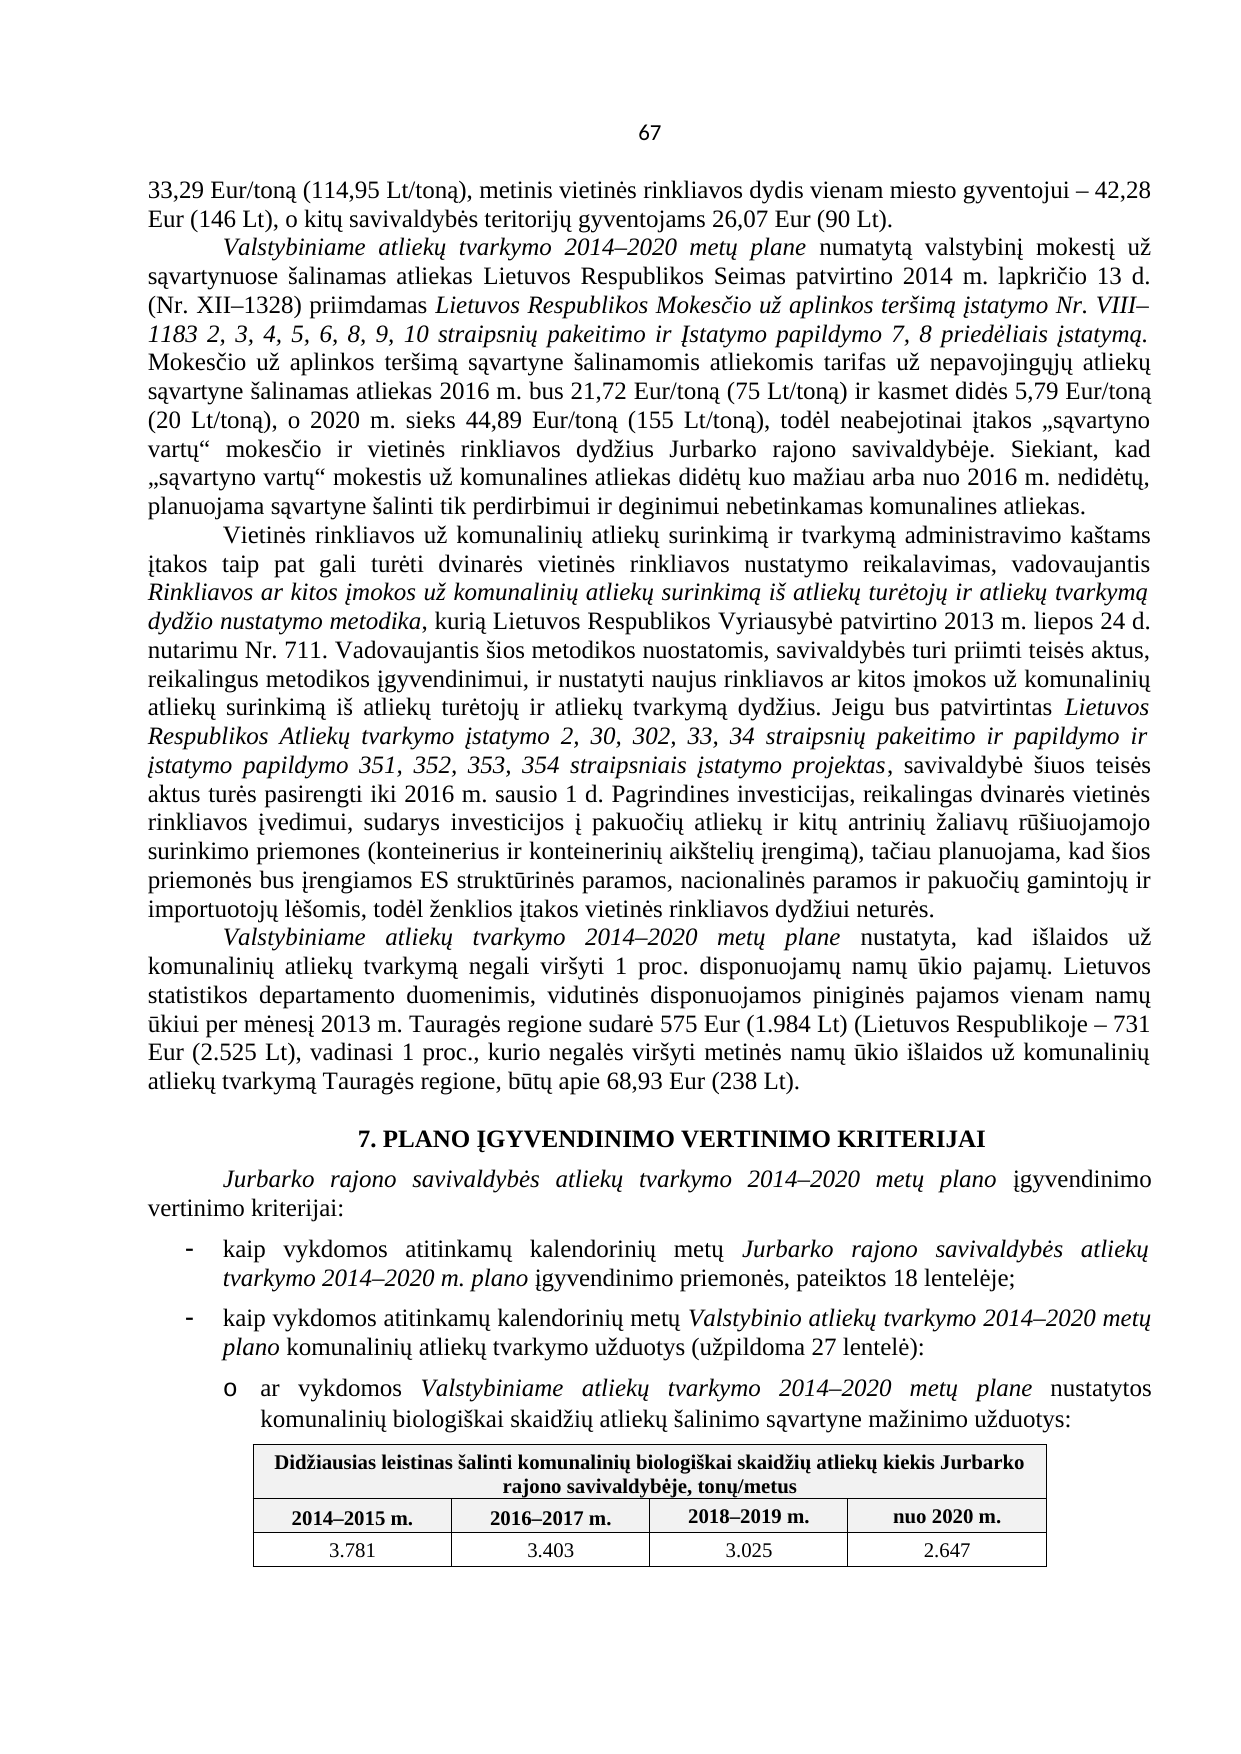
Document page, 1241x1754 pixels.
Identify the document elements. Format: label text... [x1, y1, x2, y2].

text Valstybiniame atliekų tvarkymo 2014–2020 metų plane numatytą valstybinį mokestį už sąvartynuose šalinamas atliekas Lietuvos Respublikos Seimas patvirtino 2014 m. lapkričio 13 d. (Nr. XII–1328) priimdamas Lietuvos Respublikos Mokesčio už aplinkos teršimą įstatymo Nr. VIII–1183 2, 3, 4, 5, 6, 8, 9, 10 straipsnių pakeitimo ir Įstatymo papildymo 7, 8 priedėliais įstatymą. Mokesčio už aplinkos teršimą sąvartyne šalinamomis atliekomis tarifas už nepavojingųjų atliekų sąvartyne šalinamas atliekas 2016 m. bus 21,72 Eur/toną (75 Lt/toną) ir kasmet didės 5,79 Eur/toną (20 Lt/toną), o 2020 m. sieks 44,89 Eur/toną (155 Lt/toną), todėl neabejotinai įtakos „sąvartyno vartų“ mokesčio ir vietinės rinkliavos dydžius Jurbarko rajono savivaldybėje. Siekiant, kad „sąvartyno vartų“ mokestis už komunalines atliekas didėtų kuo mažiau arba nuo 2016 m. nedidėtų, planuojama sąvartyne šalinti tik perdirbimui ir deginimui nebetinkamas komunalines atliekas. [148, 232, 1152, 520]
text  kaip vykdomos atitinkamų kalendorinių metų Jurbarko rajono savivaldybės atliekų tvarkymo 2014–2020 m. plano įgyvendinimo priemonės, pateiktos 18 lentelėje; [185, 1234, 1152, 1291]
table_cell 2018–2019 m. [650, 1499, 847, 1532]
table_cell 3.025 [650, 1533, 847, 1566]
text Vietinės rinkliavos už komunalinių atliekų surinkimą ir tvarkymą administravimo kaštams įtakos taip pat gali turėti dvinarės vietinės rinkliavos nustatymo reikalavimas, vadovaujantis Rinkliavos ar kitos įmokos už komunalinių atliekų surinkimą iš atliekų turėtojų ir atliekų tvarkymą dydžio nustatymo metodika, kurią Lietuvos Respublikos Vyriausybė patvirtino 2013 m. liepos 24 d. nutarimu Nr. 711. Vadovaujantis šios metodikos nuostatomis, savivaldybės turi priimti teisės aktus, reikalingus metodikos įgyvendinimui, ir nustatyti naujus rinkliavos ar kitos įmokos už komunalinių atliekų surinkimą iš atliekų turėtojų ir atliekų tvarkymą dydžius. Jeigu bus patvirtintas Lietuvos Respublikos Atliekų tvarkymo įstatymo 2, 30, 302, 33, 34 straipsnių pakeitimo ir papildymo ir įstatymo papildymo 351, 352, 353, 354 straipsniais įstatymo projektas, savivaldybė šiuos teisės aktus turės pasirengti iki 2016 m. sausio 1 d. Pagrindines investicijas, reikalingas dvinarės vietinės rinkliavos įvedimui, sudarys investicijos į pakuočių atliekų ir kitų antrinių žaliavų rūšiuojamojo surinkimo priemones (konteinerius ir konteinerinių aikštelių įrengimą), tačiau planuojama, kad šios priemonės bus įrengiamos ES struktūrinės paramos, nacionalinės paramos ir pakuočių gamintojų ir importuotojų lėšomis, todėl ženklios įtakos vietinės rinkliavos dydžiui neturės. [148, 520, 1152, 922]
table_cell 2016–2017 m. [452, 1499, 649, 1532]
table_header Didžiausias leistinas šalinti komunalinių biologiškai skaidžių atliekų kiekis Jurbarko rajono savivaldybėje, tonų/metus [254, 1445, 1046, 1498]
text  kaip vykdomos atitinkamų kalendorinių metų Valstybinio atliekų tvarkymo 2014–2020 metų plano komunalinių atliekų tvarkymo užduotys (užpildoma 27 lentelė): [185, 1303, 1152, 1361]
table_cell nuo 2020 m. [848, 1499, 1046, 1532]
table_cell 2014–2015 m. [254, 1499, 451, 1532]
text o ar vykdomos Valstybiniame atliekų tvarkymo 2014–2020 metų plane nustatytos komunalinių biologiškai skaidžių atliekų šalinimo sąvartyne mažinimo užduotys: [223, 1373, 1152, 1432]
text 33,29 Eur/toną (114,95 Lt/toną), metinis vietinės rinkliavos dydis vienam miesto gyventojui – 42,28 Eur (146 Lt), o kitų savivaldybės teritorijų gyventojams 26,07 Eur (90 Lt). [148, 175, 1152, 232]
text Valstybiniame atliekų tvarkymo 2014–2020 metų plane nustatyta, kad išlaidos už komunalinių atliekų tvarkymą negali viršyti 1 proc. disponuojamų namų ūkio pajamų. Lietuvos statistikos departamento duomenimis, vidutinės disponuojamos piniginės pajamos vienam namų ūkiui per mėnesį 2013 m. Tauragės regione sudarė 575 Eur (1.984 Lt) (Lietuvos Respublikoje – 731 Eur (2.525 Lt), vadinasi 1 proc., kurio negalės viršyti metinės namų ūkio išlaidos už komunalinių atliekų tvarkymą Tauragės regione, būtų apie 68,93 Eur (238 Lt). [148, 922, 1152, 1095]
table_cell 2.647 [848, 1533, 1046, 1566]
text Jurbarko rajono savivaldybės atliekų tvarkymo 2014–2020 metų plano įgyvendinimo vertinimo kriterijai: [148, 1164, 1152, 1222]
table_cell 3.403 [452, 1533, 649, 1566]
table_cell 3.781 [254, 1533, 451, 1566]
text 7. PLANO ĮGYVENDINIMO VERTINIMO KRITERIJAI [192, 1124, 1152, 1152]
